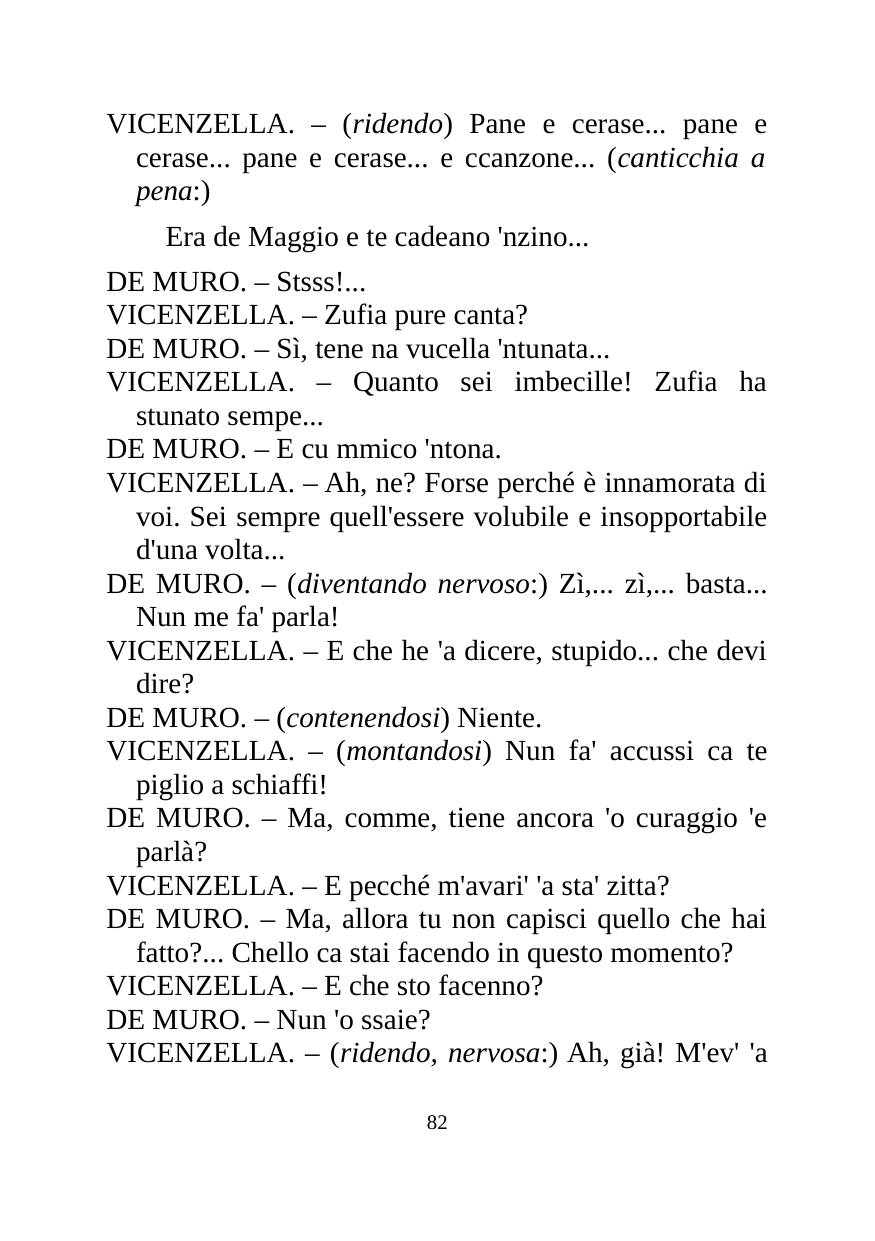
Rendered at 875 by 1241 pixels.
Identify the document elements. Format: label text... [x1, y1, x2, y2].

text VICENZELLA. – Quanto sei imbecille! Zufia ha stunato sempe... [106, 364, 768, 432]
text VICENZELLA. – E che sto facenno? [106, 968, 768, 1002]
text DE MURO. – Stsss!... [106, 264, 768, 297]
text Era de Maggio e te cadeano 'nzino... [165, 219, 768, 252]
text VICENZELLA. – Ah, ne? Forse perché è innamorata di voi. Sei sempre quell'essere volubile e insopportabile d'una volta... [106, 465, 768, 566]
text VICENZELLA. – (ridendo) Pane e cerase... pane e cerase... pane e cerase... e ccanzone... (canticchia a pena:) [106, 106, 768, 207]
text VICENZELLA. – E pecché m'avari' 'a sta' zitta? [106, 868, 768, 901]
text DE MURO. – Sì, tene na vucella 'ntunata... [106, 331, 768, 364]
text VICENZELLA. – (ridendo, nervosa:) Ah, già! M'ev' 'a [106, 1035, 768, 1069]
text VICENZELLA. – E che he 'a dicere, stupido... che devi dire? [106, 633, 768, 700]
text DE MURO. – (diventando nervoso:) Zì,... zì,... basta... Nun me fa' parla! [106, 566, 768, 633]
text DE MURO. – Ma, comme, tiene ancora 'o curaggio 'e parlà? [106, 801, 768, 868]
text DE MURO. – (contenendosi) Niente. [106, 700, 768, 733]
text DE MURO. – E cu mmico 'ntona. [106, 432, 768, 465]
text VICENZELLA. – (montandosi) Nun fa' accussi ca te piglio a schiaffi! [106, 733, 768, 801]
text DE MURO. – Nun 'o ssaie? [106, 1002, 768, 1035]
text DE MURO. – Ma, allora tu non capisci quello che hai fatto?... Chello ca stai facendo in questo momento? [106, 901, 768, 968]
text VICENZELLA. – Zufia pure canta? [106, 297, 768, 331]
